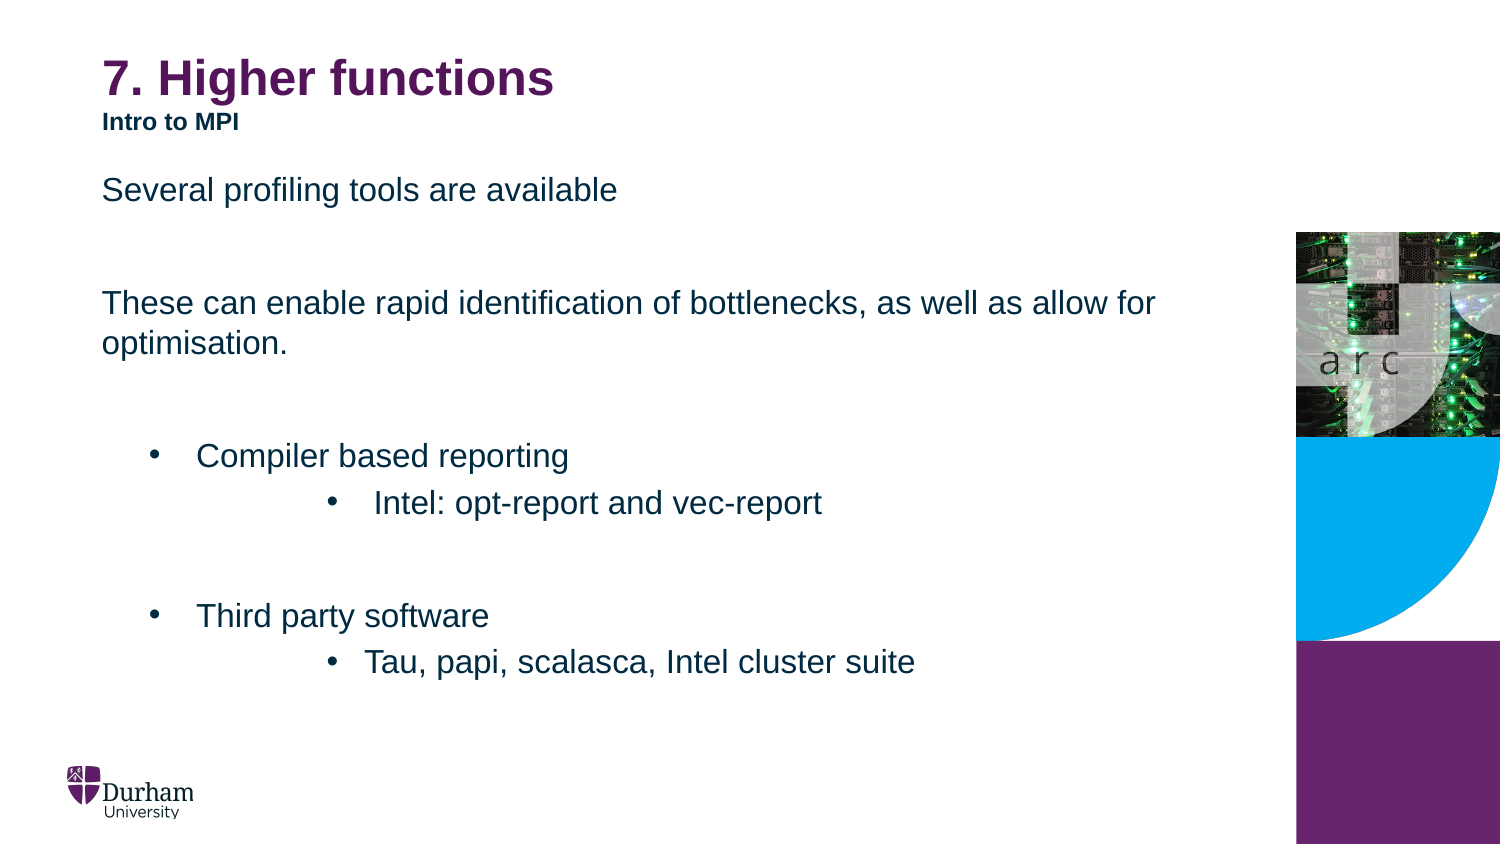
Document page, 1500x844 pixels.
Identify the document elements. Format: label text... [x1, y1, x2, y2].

picture [67, 766, 193, 819]
picture [1296, 232, 1500, 436]
picture [1332, 467, 1500, 640]
title 7. Higher functions Intro to MPI [101, 45, 1399, 187]
text_box [1296, 640, 1500, 844]
list Several profiling tools are available These can enable rapid identification of bottlenecks, as well as allow for optimisation. Compiler based reporting Intel: opt-report and vec-report Third party software Tau, papi, scalasca, Intel cluster suite [101, 168, 1285, 754]
